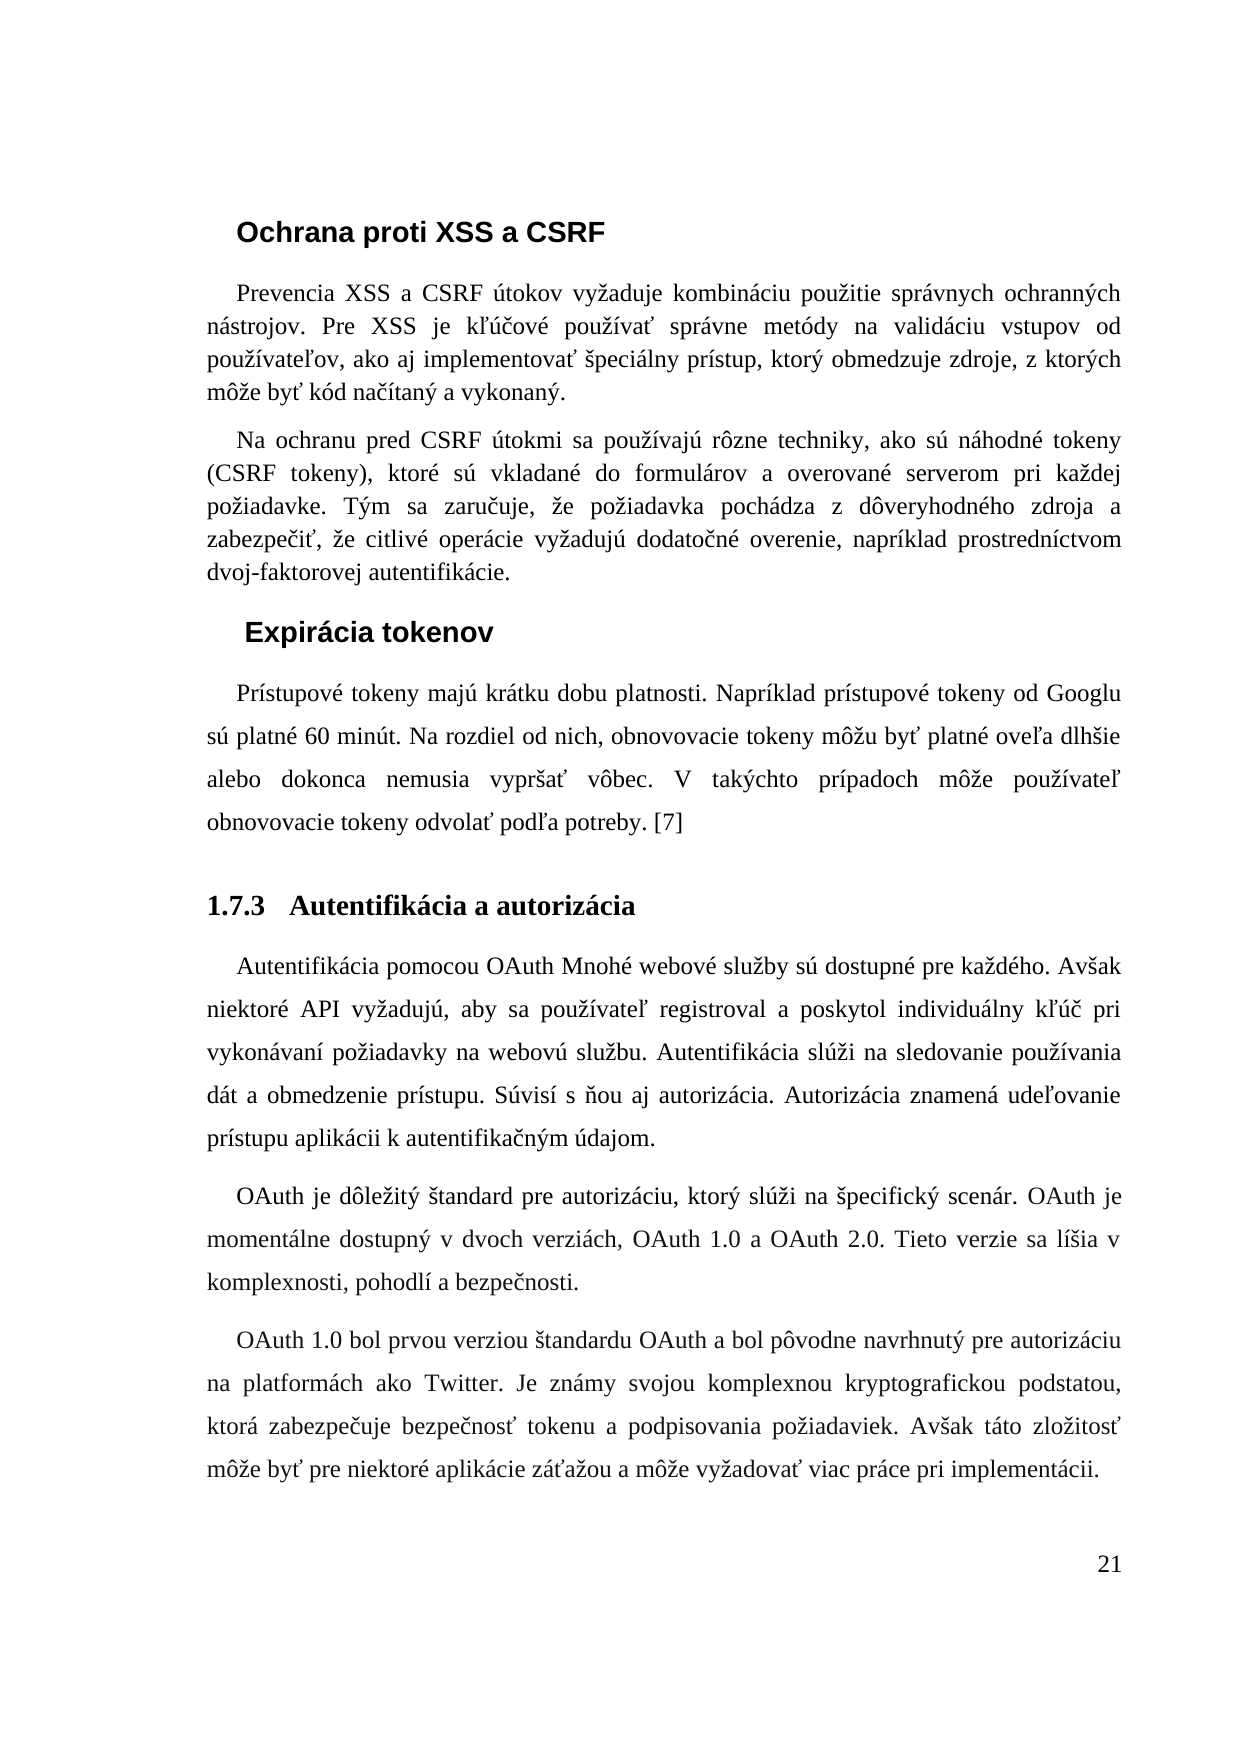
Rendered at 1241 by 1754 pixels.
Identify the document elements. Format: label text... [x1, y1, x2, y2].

text OAuth je dôležitý štandard pre autorizáciu, ktorý slúži na špecifický scenár. OAuth je momentálne dostupný v dvoch verziách, OAuth 1.0 a OAuth 2.0. Tieto verzie sa líšia v komplexnosti, pohodlí a bezpečnosti. [207, 1181, 1122, 1296]
text OAuth 1.0 bol prvou verziou štandardu OAuth a bol pôvodne navrhnutý pre autorizáciu na platformách ako Twitter. Je známy svojou komplexnou kryptografickou podstatou, ktorá zabezpečuje bezpečnosť tokenu a podpisovania požiadaviek. Avšak táto zložitosť môže byť pre niektoré aplikácie záťažou a môže vyžadovať viac práce pri implementácii. [207, 1325, 1122, 1483]
subtitle Expirácia tokenov [207, 615, 1122, 649]
subtitle Autentifikácia a autorizácia [207, 888, 1122, 921]
text Na ochranu pred CSRF útokmi sa používajú rôzne techniky, ako sú náhodné tokeny (CSRF tokeny), ktoré sú vkladané do formulárov a overované serverom pri každej požiadavke. Tým sa zaručuje, že požiadavka pochádza z dôveryhodného zdroja a zabezpečiť, že citlivé operácie vyžadujú dodatočné overenie, napríklad prostredníctvom dvoj-faktorovej autentifikácie. [207, 425, 1122, 586]
text Prístupové tokeny majú krátku dobu platnosti. Napríklad prístupové tokeny od Googlu sú platné 60 minút. Na rozdiel od nich, obnovovacie tokeny môžu byť platné oveľa dlhšie alebo dokonca nemusia vypršať vôbec. V takýchto prípadoch môže používateľ obnovovacie tokeny odvolať podľa potreby. [7] [207, 678, 1122, 836]
subtitle Ochrana proti XSS a CSRF [207, 216, 1122, 249]
text Autentifikácia pomocou OAuth Mnohé webové služby sú dostupné pre každého. Avšak niektoré API vyžadujú, aby sa používateľ registroval a poskytol individuálny kľúč pri vykonávaní požiadavky na webovú službu. Autentifikácia slúži na sledovanie používania dát a obmedzenie prístupu. Súvisí s ňou aj autorizácia. Autorizácia znamená udeľovanie prístupu aplikácii k autentifikačným údajom. [207, 951, 1122, 1152]
text Prevencia XSS a CSRF útokov vyžaduje kombináciu použitie správnych ochranných nástrojov. Pre XSS je kľúčové používať správne metódy na validáciu vstupov od používateľov, ako aj implementovať špeciálny prístup, ktorý obmedzuje zdroje, z ktorých môže byť kód načítaný a vykonaný. [207, 278, 1122, 406]
